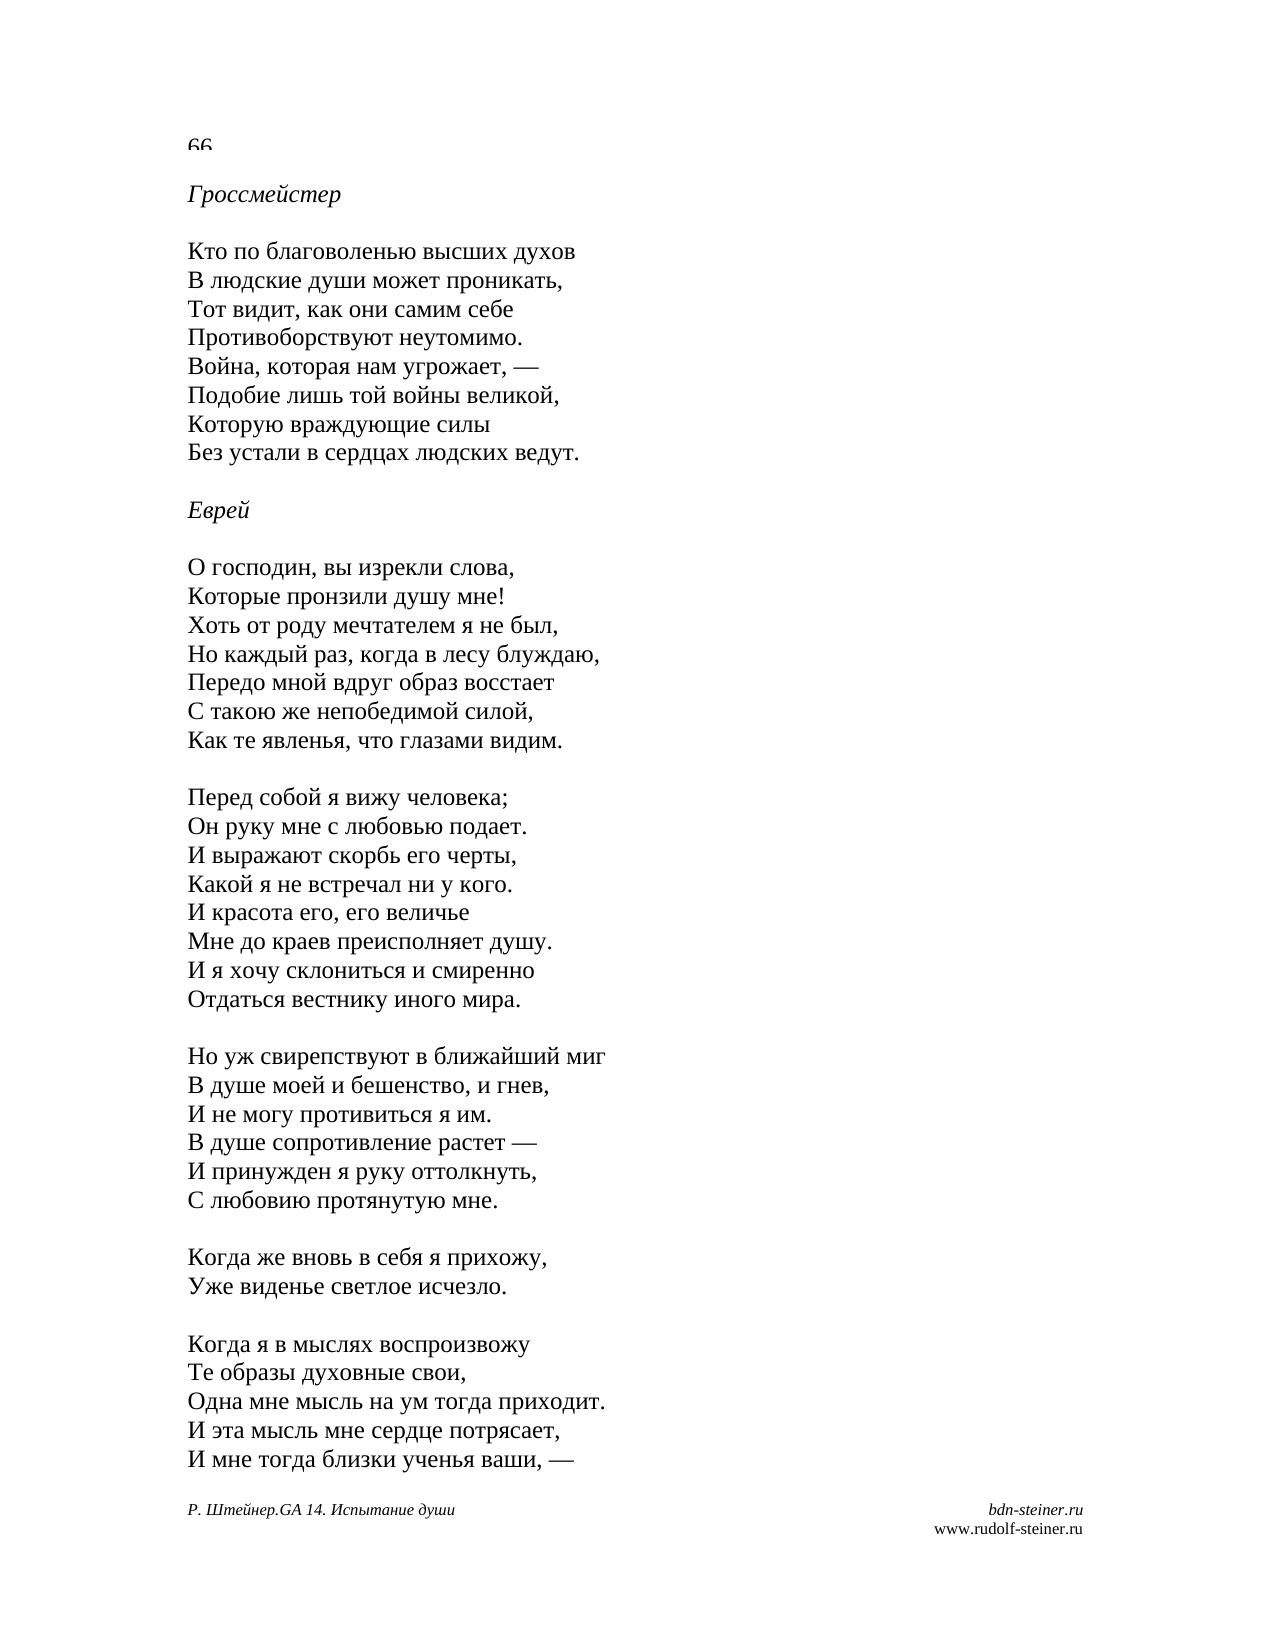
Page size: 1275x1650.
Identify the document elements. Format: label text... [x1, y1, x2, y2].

text О господин, вы изрекли слова, Которые пронзили душу мне! Хоть от роду мечтателем я не был, Но каждый раз, когда в лесу блуждаю, Передо мной вдруг образ восстает С такою же непобедимой силой, Как те явленья, что глазами видим. [187, 552, 1087, 754]
text Кто по благоволенью высших духов В людские души может проникать, Тот видит, как они самим себе Противоборствуют неутомимо. Война, которая нам угрожает, — Подобие лишь той войны великой, Которую враждующие силы Без устали в сердцах людских ведут. [187, 236, 1087, 466]
text Но уж свирепствуют в ближайший миг В душе моей и бешенство, и гнев, И не могу противиться я им. В душе сопротивление растет — И принужден я руку оттолкнуть, С любовию протянутую мне. [187, 1041, 1087, 1214]
text Когда я в мыслях воспроизвожу Те образы духовные свои, Одна мне мысль на ум тогда приходит. И эта мысль мне сердце потрясает, И мне тогда близки ученья ваши, — [187, 1329, 1087, 1472]
text Гроссмейстер [187, 179, 1087, 207]
text Перед собой я вижу человека; Он руку мне с любовью подает. И выражают скорбь его черты, Какой я не встречал ни у кого. И красота его, его величье Мне до краев преисполняет душу. И я хочу склониться и смиренно Отдаться вестнику иного мира. [187, 782, 1087, 1012]
text Когда же вновь в себя я прихожу, Уже виденье светлое исчезло. [187, 1242, 1087, 1300]
text Еврей [187, 495, 1087, 524]
